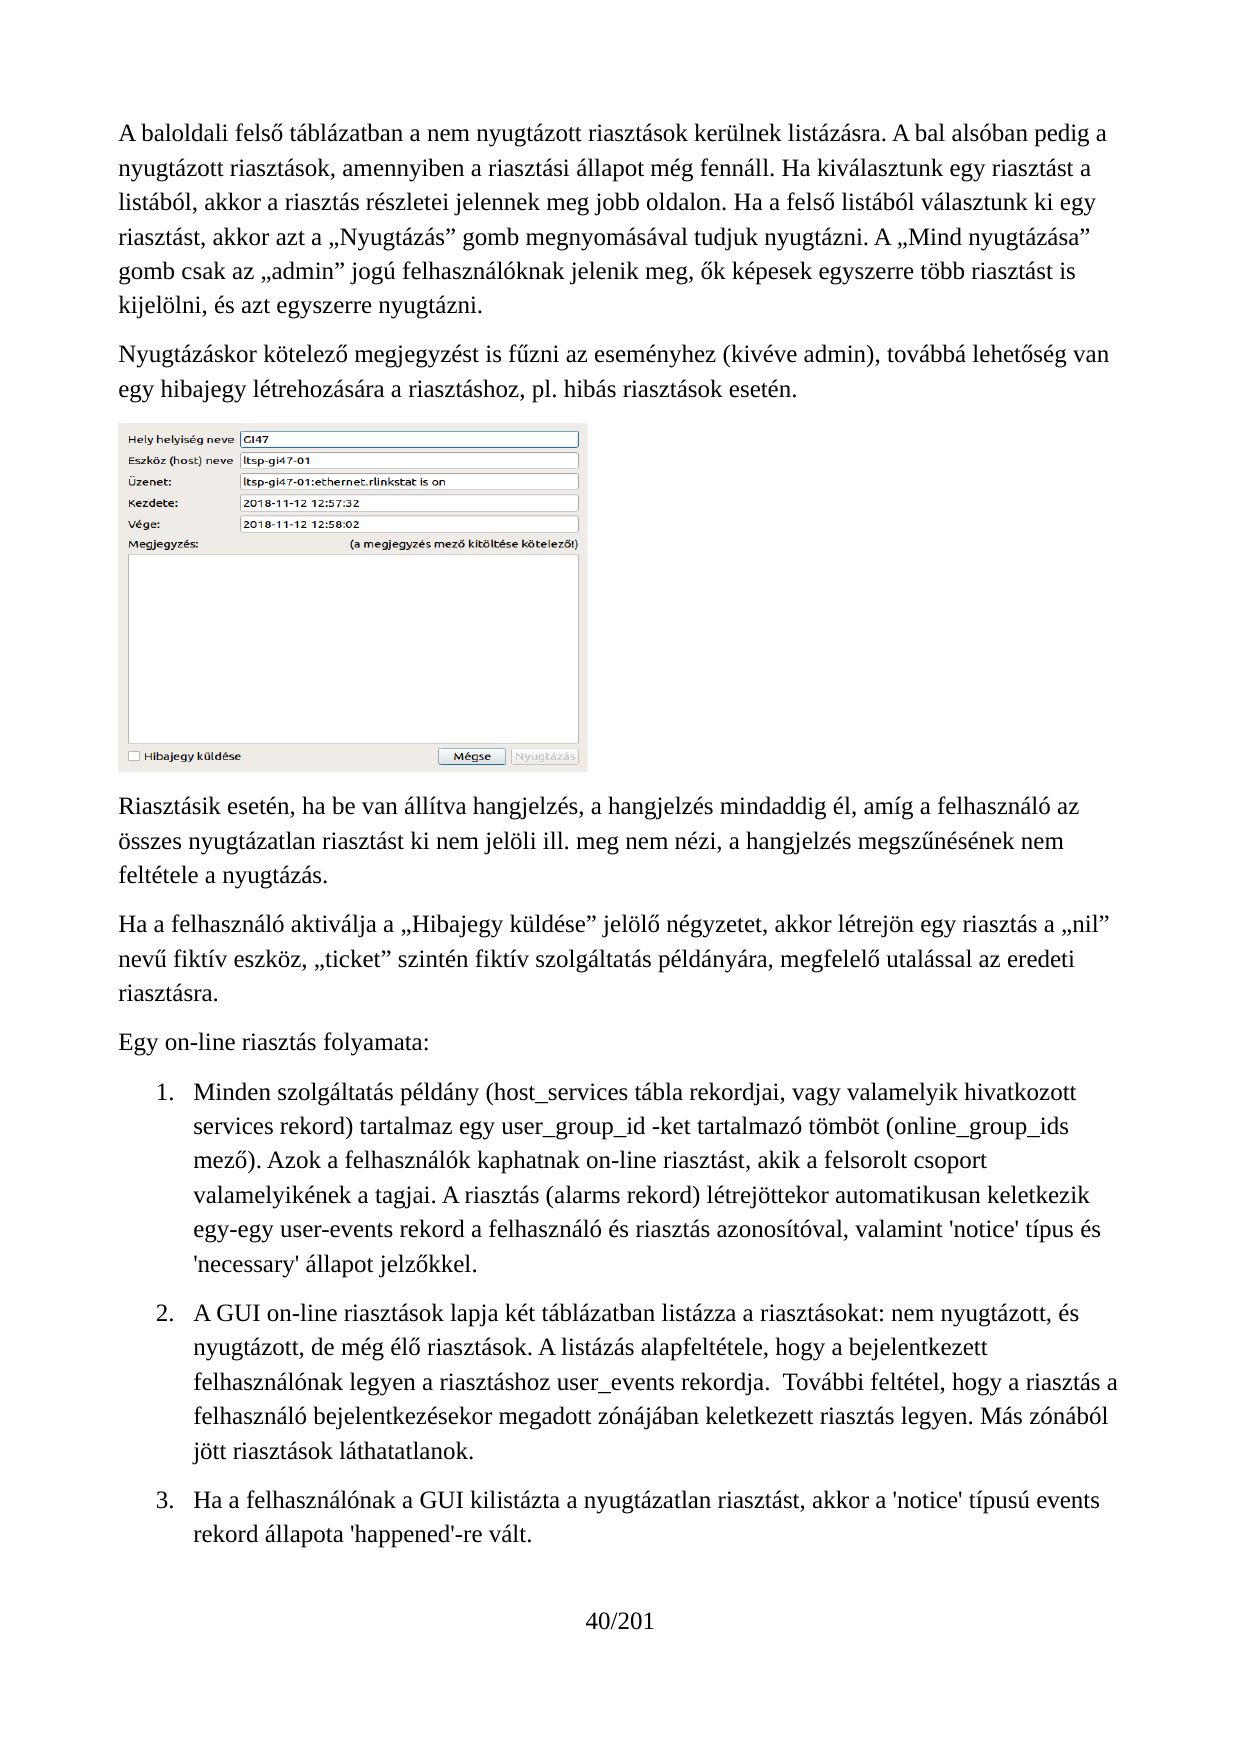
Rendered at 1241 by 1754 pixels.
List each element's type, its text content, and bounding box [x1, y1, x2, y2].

text Egy on-line riasztás folyamata: [118, 1027, 1122, 1056]
list A GUI on-line riasztások lapja két táblázatban listázza a riasztásokat: nem nyugtázott, és nyugtázott, de még élő riasztások. A listázás alapfeltétele, hogy a bejelentkezett felhasználónak legyen a riasztáshoz user_events rekordja. További feltétel, hogy a riasztás a felhasználó bejelentkezésekor megadott zónájában keletkezett riasztás legyen. Más zónából jött riasztások láthatatlanok. [156, 1298, 1122, 1465]
picture [118, 423, 588, 772]
text A baloldali felső táblázatban a nem nyugtázott riasztások kerülnek listázásra. A bal alsóban pedig a nyugtázott riasztások, amennyiben a riasztási állapot még fennáll. Ha kiválasztunk egy riasztást a listából, akkor a riasztás részletei jelennek meg jobb oldalon. Ha a felső listából választunk ki egy riasztást, akkor azt a „Nyugtázás” gomb megnyomásával tudjuk nyugtázni. A „Mind nyugtázása” gomb csak az „admin” jogú felhasználóknak jelenik meg, ők képesek egyszerre több riasztást is kijelölni, és azt egyszerre nyugtázni. [118, 118, 1122, 319]
text Riasztásik esetén, ha be van állítva hangjelzés, a hangjelzés mindaddig él, amíg a felhasználó az összes nyugtázatlan riasztást ki nem jelöli ill. meg nem nézi, a hangjelzés megszűnésének nem feltétele a nyugtázás. [118, 791, 1122, 889]
text Nyugtázáskor kötelező megjegyzést is fűzni az eseményhez (kivéve admin), továbbá lehetőség van egy hibajegy létrehozására a riasztáshoz, pl. hibás riasztások esetén. [118, 339, 1122, 403]
list Minden szolgáltatás példány (host_services tábla rekordjai, vagy valamelyik hivatkozott services rekord) tartalmaz egy user_group_id -ket tartalmazó tömböt (online_group_ids mező). Azok a felhasználók kaphatnak on-line riasztást, akik a felsorolt csoport valamelyikének a tagjai. A riasztás (alarms rekord) létrejöttekor automatikusan keletkezik egy-egy user-events rekord a felhasználó és riasztás azonosítóval, valamint 'notice' típus és 'necessary' állapot jelzőkkel. [156, 1077, 1122, 1278]
text Ha a felhasználó aktiválja a „Hibajegy küldése” jelölő négyzetet, akkor létrejön egy riasztás a „nil” nevű fiktív eszköz, „ticket” szintén fiktív szolgáltatás példányára, megfelelő utalással az eredeti riasztásra. [118, 909, 1122, 1007]
list Ha a felhasználónak a GUI kilistázta a nyugtázatlan riasztást, akkor a 'notice' típusú events rekord állapota 'happened'-re vált. [156, 1485, 1122, 1548]
